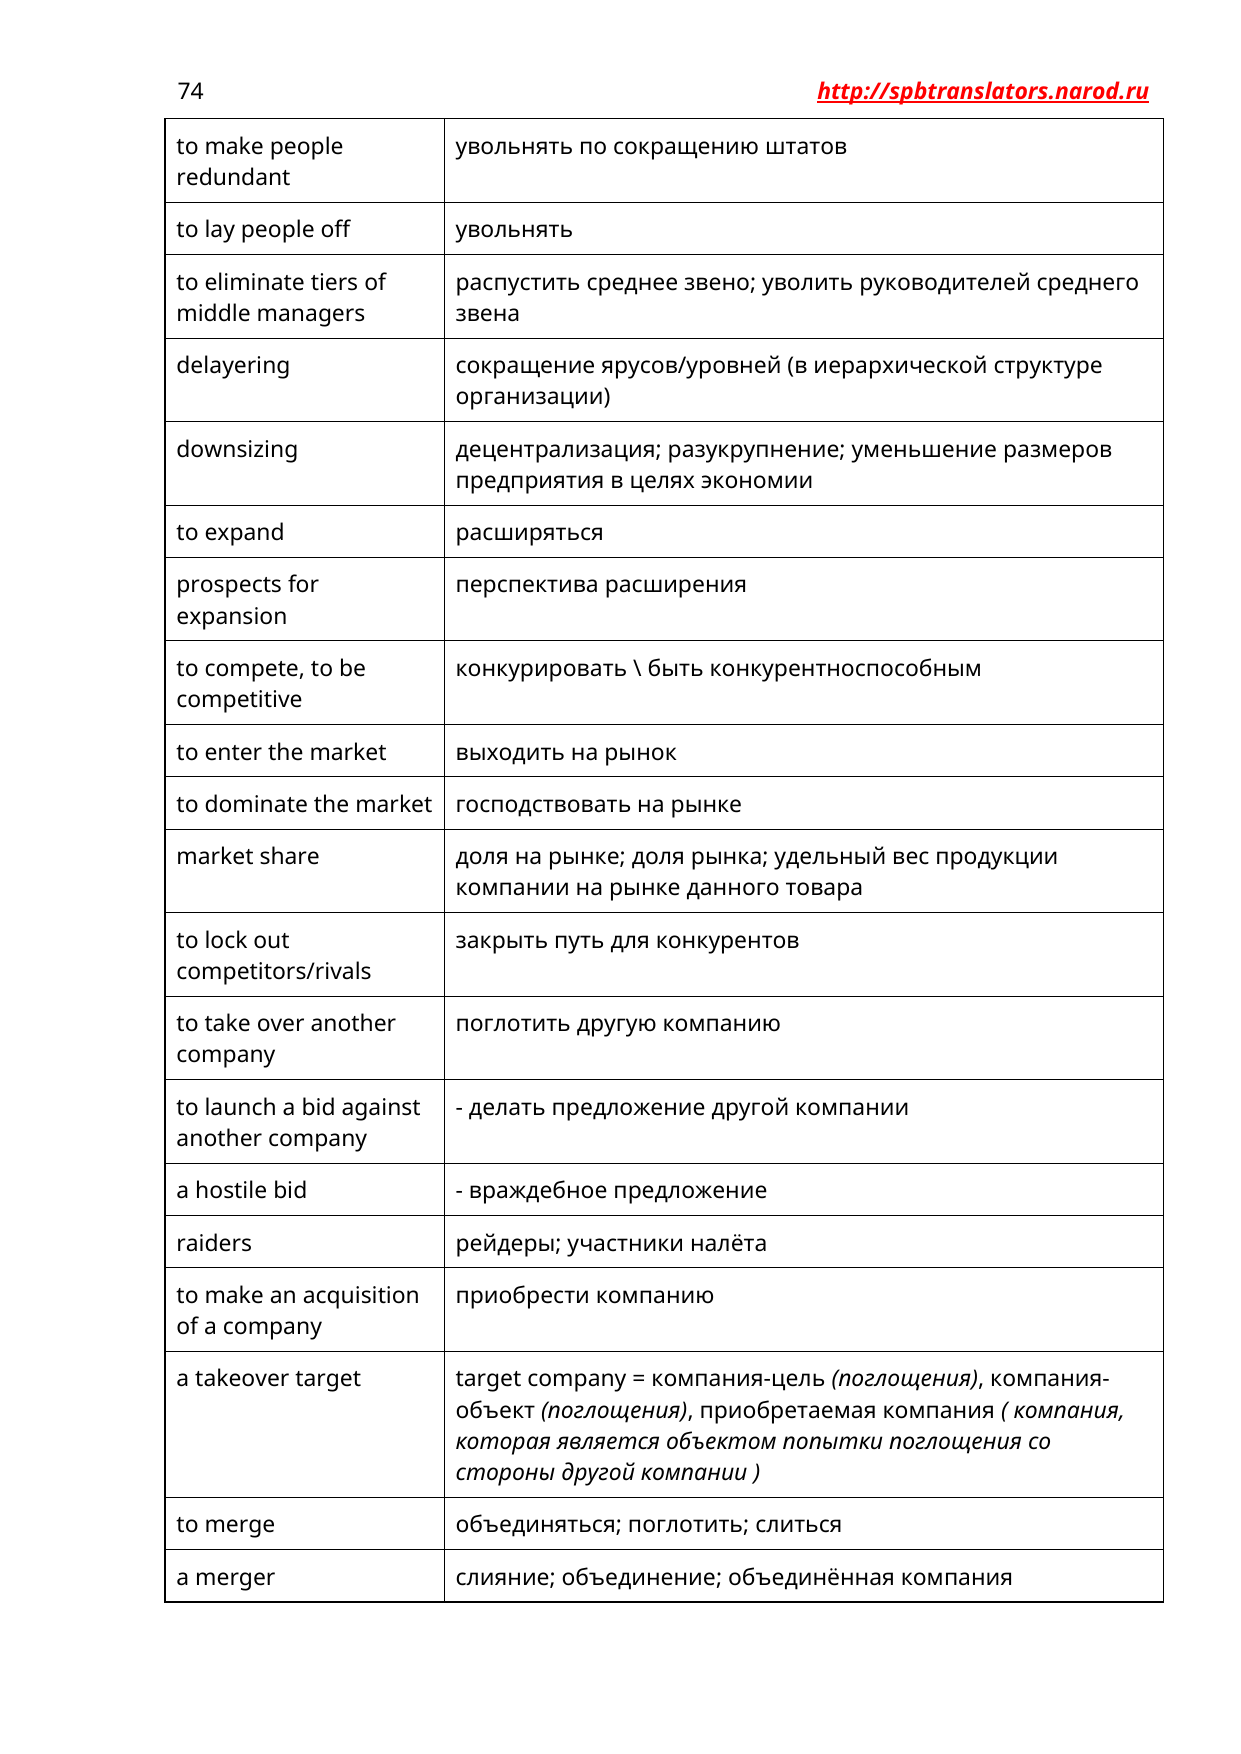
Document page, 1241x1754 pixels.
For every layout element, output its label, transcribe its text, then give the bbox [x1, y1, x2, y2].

table_cell расширяться [445, 506, 1163, 557]
table_cell распустить среднее звено; уволить руководителей среднего звена [445, 255, 1163, 337]
table_cell to make people redundant [166, 119, 444, 202]
table_cell увольнять [445, 203, 1163, 254]
table_cell downsizing [166, 422, 444, 504]
table_cell перспектива расширения [445, 558, 1163, 640]
table_cell рейдеры; участники налёта [445, 1216, 1163, 1267]
table_cell a hostile bid [166, 1164, 444, 1215]
table_cell to eliminate tiers of middle managers [166, 255, 444, 337]
table_cell - делать предложение другой компании [445, 1080, 1163, 1163]
table_cell to compete, to be competitive [166, 641, 444, 724]
table_cell delayering [166, 339, 444, 421]
table_cell выходить на рынок [445, 725, 1163, 776]
table_cell to lock out competitors/rivals [166, 913, 444, 996]
table_cell raiders [166, 1216, 444, 1267]
table_cell target company = компания-цель (поглощения), компания-объект (поглощения), приобретаемая компания ( компания, которая является объектом попытки поглощения со стороны другой компании ) [445, 1352, 1163, 1497]
table_cell to expand [166, 506, 444, 557]
table_cell поглотить другую компанию [445, 997, 1163, 1079]
table_cell prospects for expansion [166, 558, 444, 640]
table_cell конкурировать \ быть конкурентноспособным [445, 641, 1163, 724]
table_cell to dominate the market [166, 777, 444, 828]
table_cell to enter the market [166, 725, 444, 776]
table_cell market share [166, 830, 444, 912]
table_cell доля на рынке; доля рынка; удельный вес продукции компании на рынке данного товара [445, 830, 1163, 912]
table_cell слияние; объединение; объединённая компания [445, 1550, 1163, 1601]
table_cell a takeover target [166, 1352, 444, 1497]
table_cell to take over another company [166, 997, 444, 1079]
table_cell сокращение ярусов/уровней (в иерархической структуре организации) [445, 339, 1163, 421]
table_cell to lay people off [166, 203, 444, 254]
table_cell to make an acquisition of a company [166, 1268, 444, 1351]
table_cell закрыть путь для конкурентов [445, 913, 1163, 996]
table_cell децентрализация; разукрупнение; уменьшение размеров предприятия в целях экономии [445, 422, 1163, 504]
table_cell объединяться; поглотить; слиться [445, 1498, 1163, 1549]
table_cell to merge [166, 1498, 444, 1549]
table_cell - враждебное предложение [445, 1164, 1163, 1215]
table_cell господствовать на рынке [445, 777, 1163, 828]
table_cell a merger [166, 1550, 444, 1601]
table_cell увольнять по сокращению штатов [445, 119, 1163, 202]
table_cell to launch a bid against another company [166, 1080, 444, 1163]
table_cell приобрести компанию [445, 1268, 1163, 1351]
